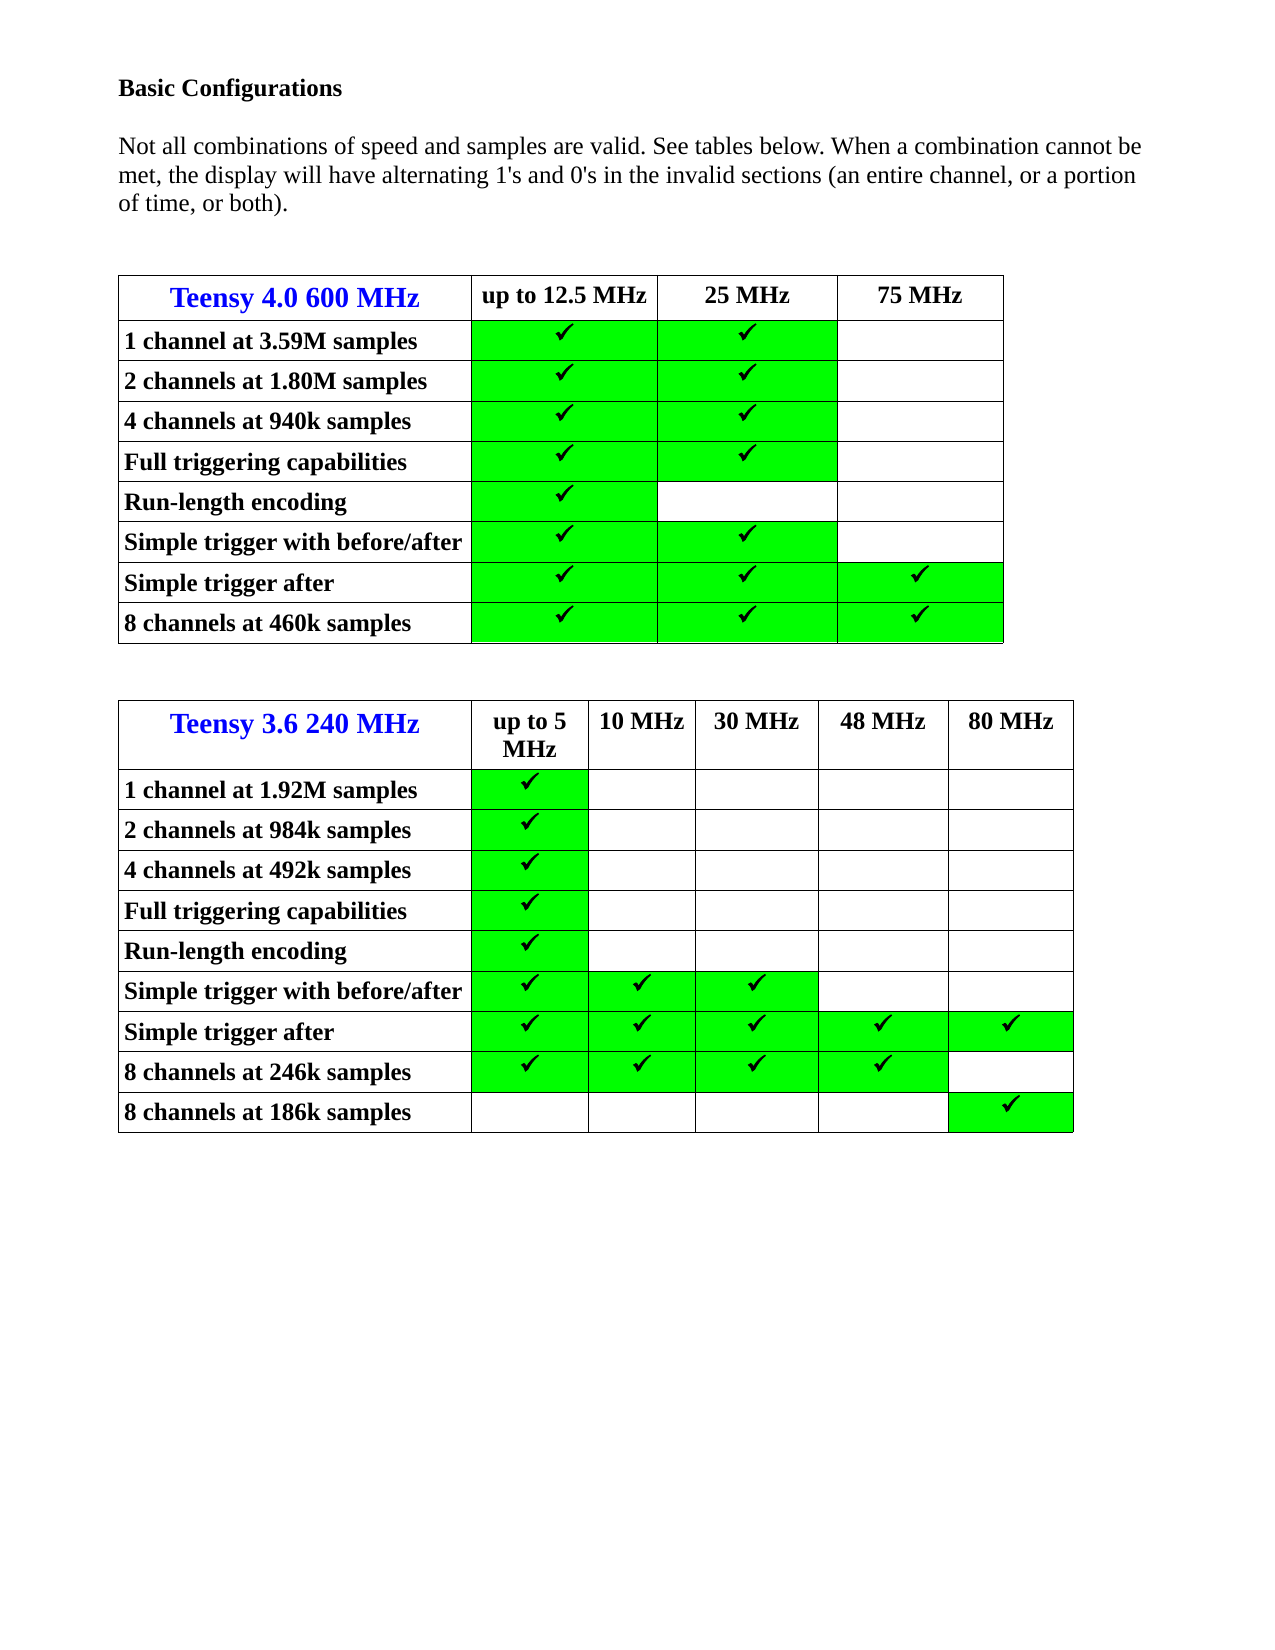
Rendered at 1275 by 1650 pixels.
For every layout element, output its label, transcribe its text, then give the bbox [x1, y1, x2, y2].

table_cell 4 channels at 940k samples [119, 402, 471, 441]
table_cell [949, 891, 1073, 930]
table_cell  [472, 851, 588, 890]
table_cell  [696, 1052, 818, 1092]
table_cell [472, 1093, 588, 1132]
table_header 75 MHz [838, 276, 1003, 320]
table_cell  [472, 810, 588, 850]
table_cell Run-length encoding [119, 482, 471, 521]
table_cell  [472, 931, 588, 971]
table_cell  [472, 522, 657, 562]
table_cell [819, 972, 948, 1011]
table_cell  [949, 1093, 1073, 1132]
table_cell [838, 522, 1003, 562]
table_cell  [658, 402, 837, 441]
table_cell Simple trigger after [119, 563, 471, 602]
table_header 48 MHz [819, 701, 948, 769]
table_header 10 MHz [589, 701, 695, 769]
table_cell  [949, 1012, 1073, 1051]
table_cell  [472, 972, 588, 1011]
table_cell  [472, 603, 657, 642]
table_cell [949, 972, 1073, 1011]
table_cell [696, 770, 818, 809]
table_cell [838, 361, 1003, 401]
table_cell  [472, 770, 588, 809]
table_cell 2 channels at 984k samples [119, 810, 471, 850]
table_cell [696, 891, 818, 930]
table_cell  [472, 482, 657, 521]
table_cell  [696, 972, 818, 1011]
table_header Teensy 4.0 600 MHz [119, 276, 471, 320]
table_cell Run-length encoding [119, 931, 471, 971]
table_cell [838, 321, 1003, 360]
table_header 25 MHz [658, 276, 837, 320]
table_cell Simple trigger with before/after [119, 972, 471, 1011]
table_cell  [838, 603, 1003, 642]
table_cell [696, 810, 818, 850]
table_header up to 5 MHz [472, 701, 588, 769]
table_cell  [658, 442, 837, 481]
table_header Teensy 3.6 240 MHz [119, 701, 471, 769]
table_cell  [472, 1052, 588, 1092]
table_cell 1 channel at 3.59M samples [119, 321, 471, 360]
table_cell [589, 1093, 695, 1132]
table_cell [589, 931, 695, 971]
table_cell Full triggering capabilities [119, 891, 471, 930]
table_cell [819, 1093, 948, 1132]
table_cell  [838, 563, 1003, 602]
table_cell [589, 810, 695, 850]
text Basic Configurations [118, 73, 1157, 102]
table_cell 1 channel at 1.92M samples [119, 770, 471, 809]
table_cell 2 channels at 1.80M samples [119, 361, 471, 401]
table_cell  [472, 891, 588, 930]
table_cell  [658, 522, 837, 562]
table_cell  [819, 1012, 948, 1051]
table_cell [949, 851, 1073, 890]
table_cell 8 channels at 246k samples [119, 1052, 471, 1092]
table_cell [589, 770, 695, 809]
table_cell Simple trigger after [119, 1012, 471, 1051]
table_cell 8 channels at 186k samples [119, 1093, 471, 1132]
table_cell  [472, 1012, 588, 1051]
table_cell [589, 851, 695, 890]
table_cell  [589, 1012, 695, 1051]
table_cell  [472, 321, 657, 360]
table_cell  [472, 361, 657, 401]
table_cell [949, 931, 1073, 971]
table_cell [949, 810, 1073, 850]
table_header 30 MHz [696, 701, 818, 769]
table_cell [949, 770, 1073, 809]
table_cell  [589, 1052, 695, 1092]
table_cell [949, 1052, 1073, 1092]
table_cell Full triggering capabilities [119, 442, 471, 481]
table_cell [838, 482, 1003, 521]
table_cell Simple trigger with before/after [119, 522, 471, 562]
table_cell [838, 442, 1003, 481]
table_cell [589, 891, 695, 930]
table_cell  [658, 603, 837, 642]
table_cell [696, 851, 818, 890]
table_cell  [658, 361, 837, 401]
table_header 80 MHz [949, 701, 1073, 769]
table_cell [819, 770, 948, 809]
table_cell 8 channels at 460k samples [119, 603, 471, 642]
table_cell [696, 1093, 818, 1132]
table_cell  [589, 972, 695, 1011]
table_cell [819, 851, 948, 890]
table_cell  [472, 442, 657, 481]
table_cell [658, 482, 837, 521]
table_cell  [472, 563, 657, 602]
table_cell  [658, 563, 837, 602]
table_header up to 12.5 MHz [472, 276, 657, 320]
table_cell [696, 931, 818, 971]
text Not all combinations of speed and samples are valid. See tables below. When a combination cannot be met, the display will have alternating 1's and 0's in the invalid sections (an entire channel, or a portion of time, or both). [118, 131, 1157, 217]
table_cell [819, 810, 948, 850]
table_cell 4 channels at 492k samples [119, 851, 471, 890]
table_cell  [819, 1052, 948, 1092]
table_cell  [696, 1012, 818, 1051]
table_cell [819, 891, 948, 930]
table_cell  [472, 402, 657, 441]
table_cell [819, 931, 948, 971]
table_cell [838, 402, 1003, 441]
table_cell  [658, 321, 837, 360]
